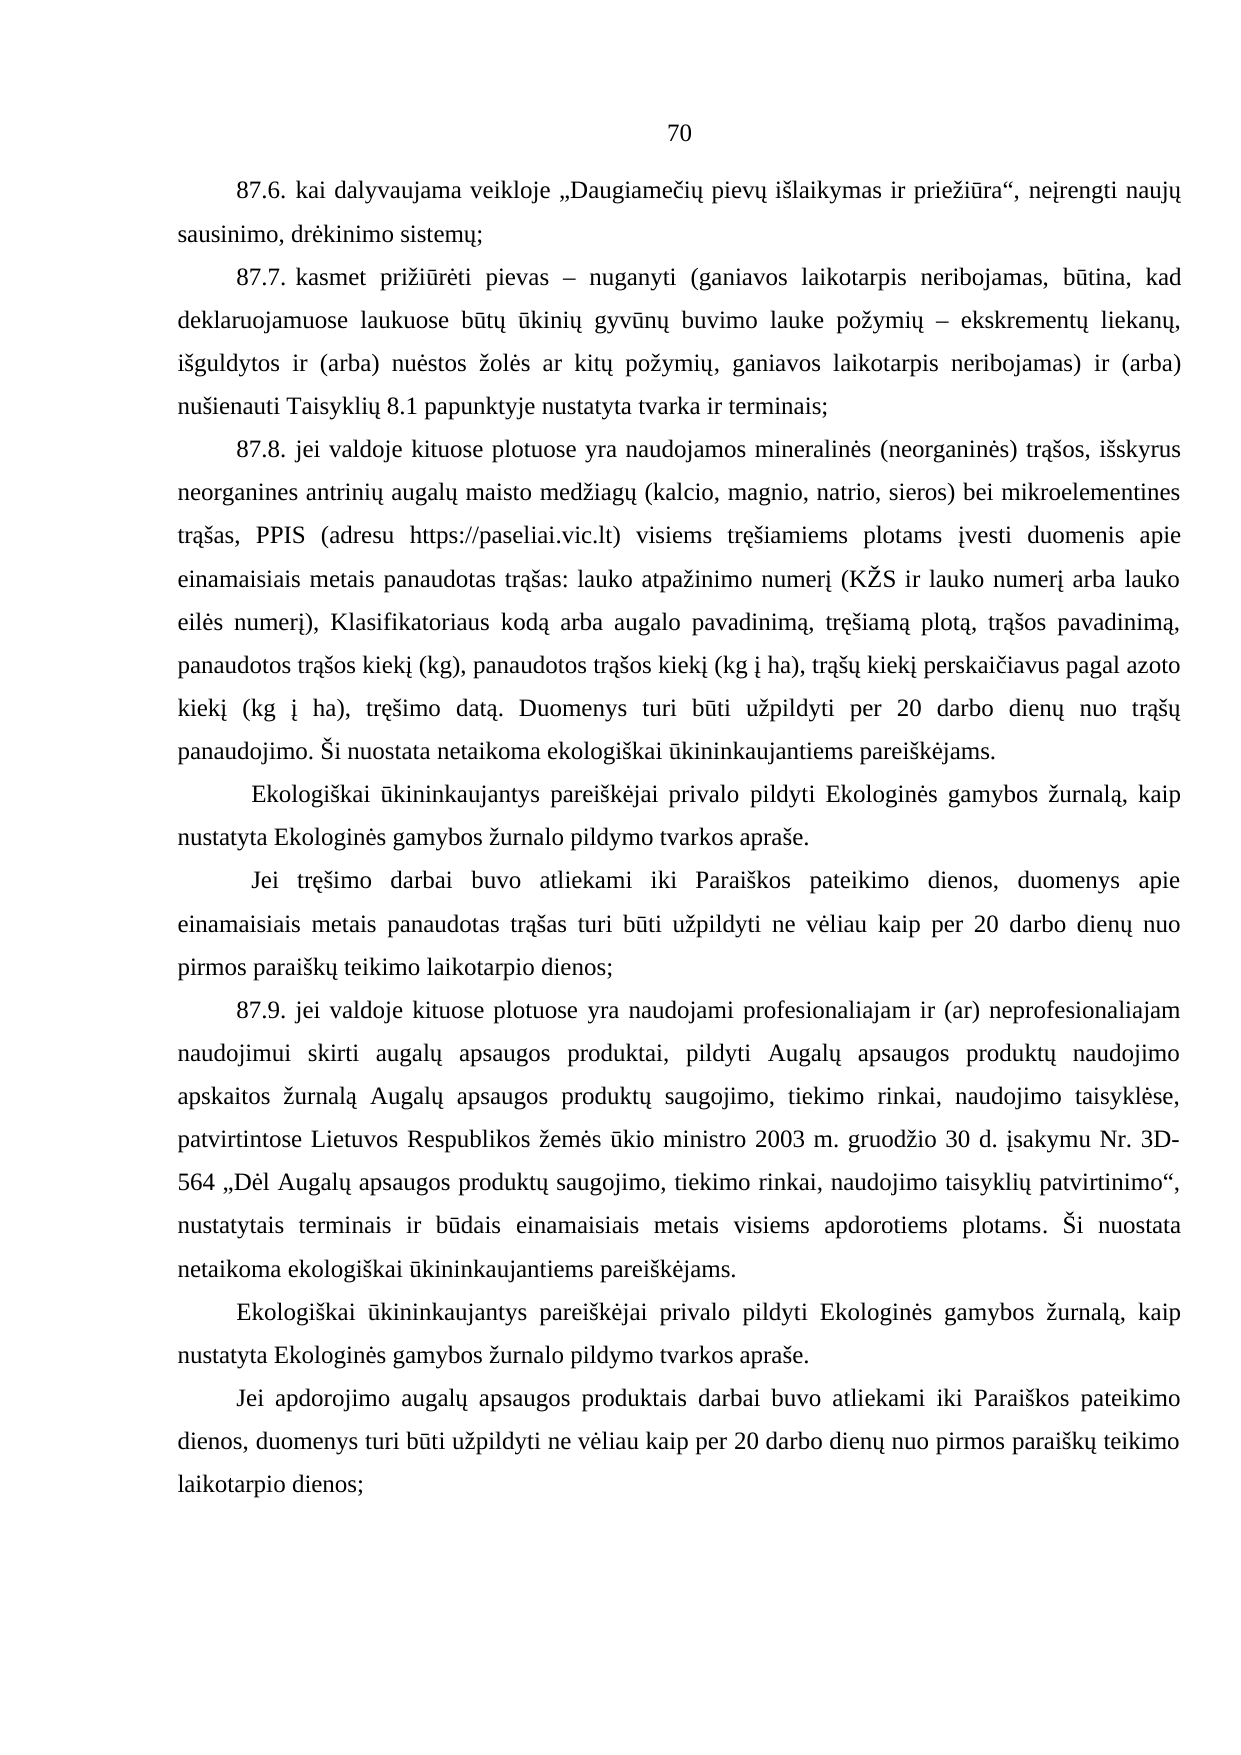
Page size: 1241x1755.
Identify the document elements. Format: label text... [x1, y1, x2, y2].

text Ekologiškai ūkininkaujantys pareiškėjai privalo pildyti Ekologinės gamybos žurnalą, kaip nustatyta Ekologinės gamybos žurnalo pildymo tvarkos apraše. [177, 1297, 1181, 1369]
text 87.7. kasmet prižiūrėti pievas – nuganyti (ganiavos laikotarpis neribojamas, būtina, kad deklaruojamuose laukuose būtų ūkinių gyvūnų buvimo lauke požymių – ekskrementų liekanų, išguldytos ir (arba) nuėstos žolės ar kitų požymių, ganiavos laikotarpis neribojamas) ir (arba) nušienauti Taisyklių 8.1 papunktyje nustatyta tvarka ir terminais; [177, 262, 1181, 420]
text 87.9. jei valdoje kituose plotuose yra naudojami profesionaliajam ir (ar) neprofesionaliajam naudojimui skirti augalų apsaugos produktai, pildyti Augalų apsaugos produktų naudojimo apskaitos žurnalą Augalų apsaugos produktų saugojimo, tiekimo rinkai, naudojimo taisyklėse, patvirtintose Lietuvos Respublikos žemės ūkio ministro 2003 m. gruodžio 30 d. įsakymu Nr. 3D-564 „Dėl Augalų apsaugos produktų saugojimo, tiekimo rinkai, naudojimo taisyklių patvirtinimo“, nustatytais terminais ir būdais einamaisiais metais visiems apdorotiems plotams. Ši nuostata netaikoma ekologiškai ūkininkaujantiems pareiškėjams. [177, 995, 1181, 1282]
text Jei tręšimo darbai buvo atliekami iki Paraiškos pateikimo dienos, duomenys apie einamaisiais metais panaudotas trąšas turi būti užpildyti ne vėliau kaip per 20 darbo dienų nuo pirmos paraiškų teikimo laikotarpio dienos; [177, 866, 1181, 981]
text Jei apdorojimo augalų apsaugos produktais darbai buvo atliekami iki Paraiškos pateikimo dienos, duomenys turi būti užpildyti ne vėliau kaip per 20 darbo dienų nuo pirmos paraiškų teikimo laikotarpio dienos; [177, 1383, 1181, 1498]
text Ekologiškai ūkininkaujantys pareiškėjai privalo pildyti Ekologinės gamybos žurnalą, kaip nustatyta Ekologinės gamybos žurnalo pildymo tvarkos apraše. [177, 779, 1181, 851]
text 87.6. kai dalyvaujama veikloje „Daugiamečių pievų išlaikymas ir priežiūra“, neįrengti naujų sausinimo, drėkinimo sistemų; [177, 176, 1181, 247]
text 87.8. jei valdoje kituose plotuose yra naudojamos mineralinės (neorganinės) trąšos, išskyrus neorganines antrinių augalų maisto medžiagų (kalcio, magnio, natrio, sieros) bei mikroelementines trąšas, PPIS (adresu https://paseliai.vic.lt) visiems tręšiamiems plotams įvesti duomenis apie einamaisiais metais panaudotas trąšas: lauko atpažinimo numerį (KŽS ir lauko numerį arba lauko eilės numerį), Klasifikatoriaus kodą arba augalo pavadinimą, tręšiamą plotą, trąšos pavadinimą, panaudotos trąšos kiekį (kg), panaudotos trąšos kiekį (kg į ha), trąšų kiekį perskaičiavus pagal azoto kiekį (kg į ha), tręšimo datą. Duomenys turi būti užpildyti per 20 darbo dienų nuo trąšų panaudojimo. Ši nuostata netaikoma ekologiškai ūkininkaujantiems pareiškėjams. [177, 434, 1181, 765]
